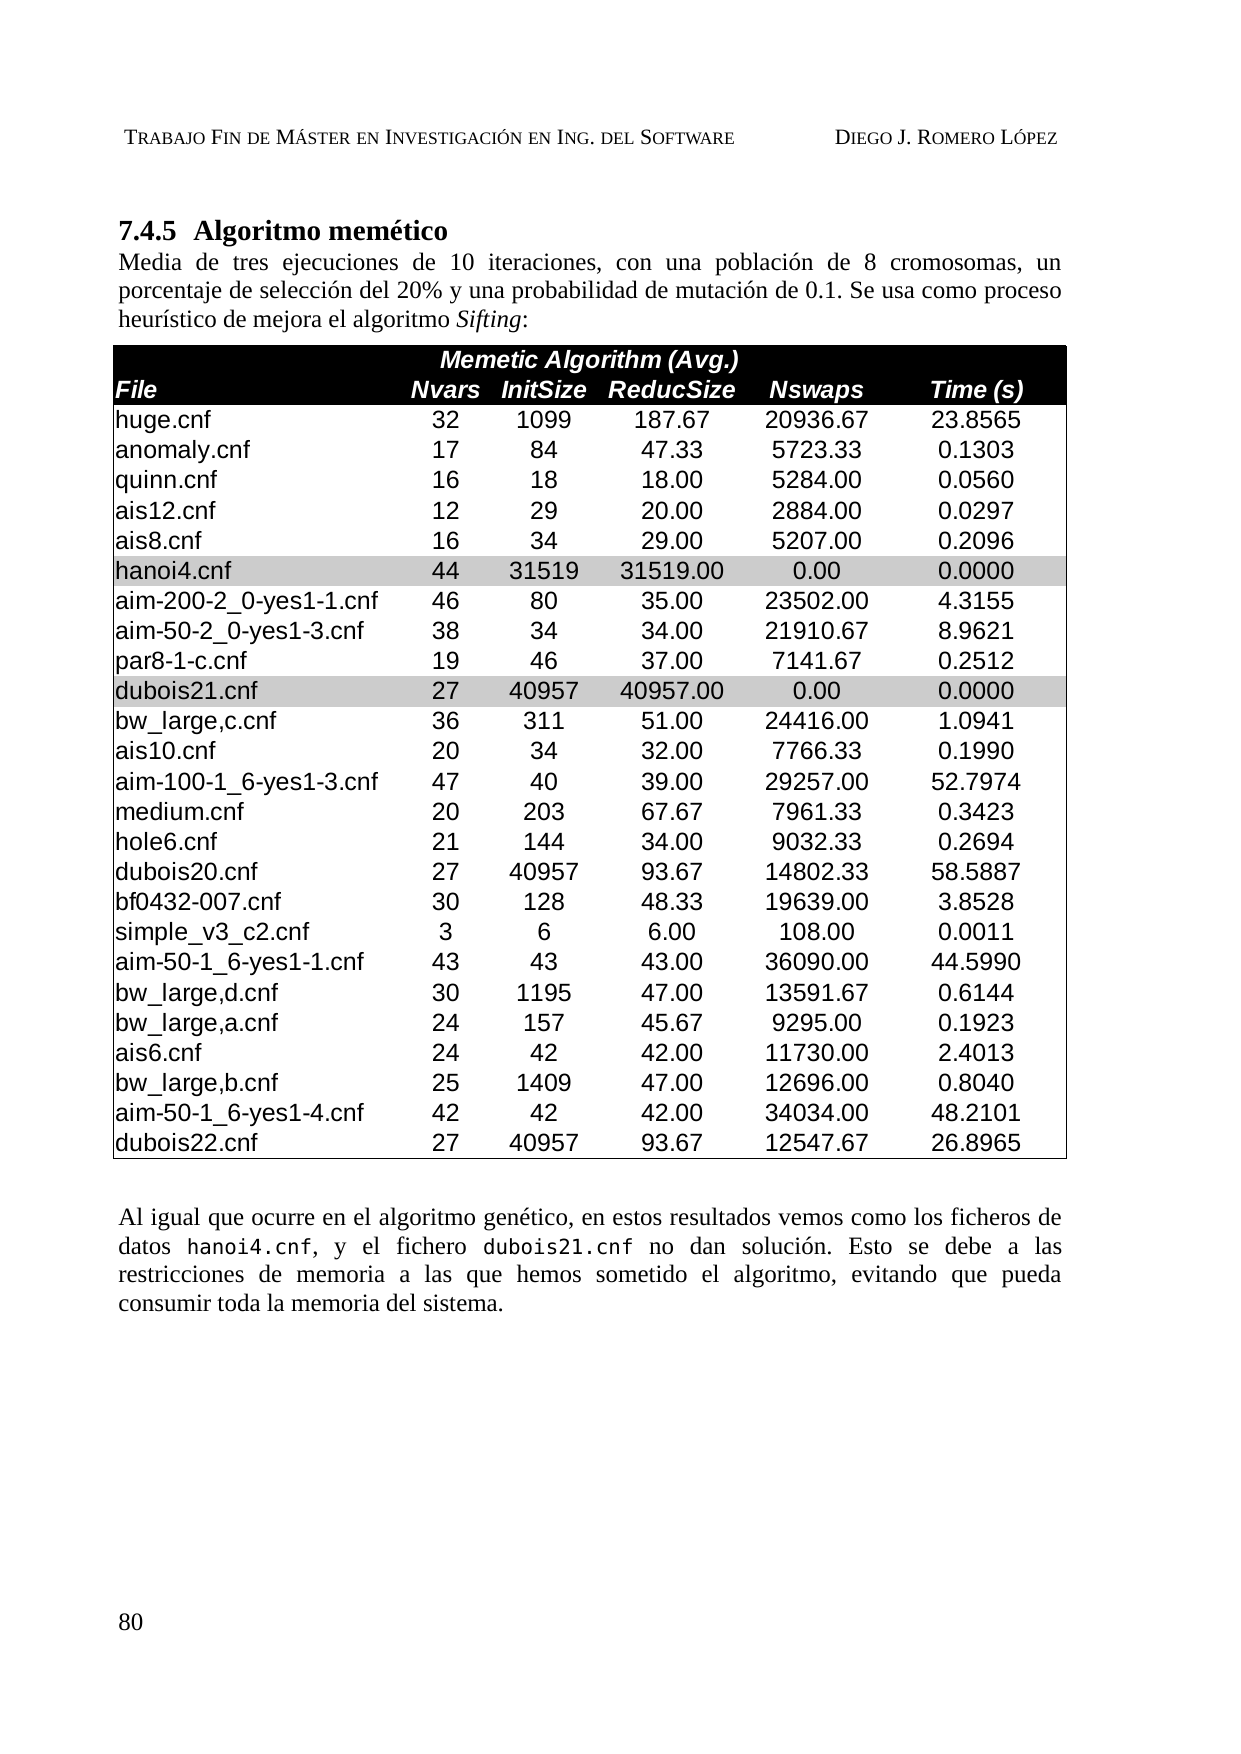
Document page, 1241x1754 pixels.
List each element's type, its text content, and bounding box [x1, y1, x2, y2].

subtitle Algoritmo memético [118, 213, 1063, 247]
text Media de tres ejecuciones de 10 iteraciones, con una población de 8 cromosomas, un porcentaje de selección del 20% y una probabilidad de mutación de 0.1. Se usa como proceso heurístico de mejora el algoritmo Sifting: [118, 247, 1063, 333]
text Al igual que ocurre en el algoritmo genético, en estos resultados vemos como los ficheros de datos hanoi4.cnf, y el fichero dubois21.cnf no dan solución. Esto se debe a las restricciones de memoria a las que hemos sometido el algoritmo, evitando que pueda consumir toda la memoria del sistema. [118, 1202, 1063, 1317]
